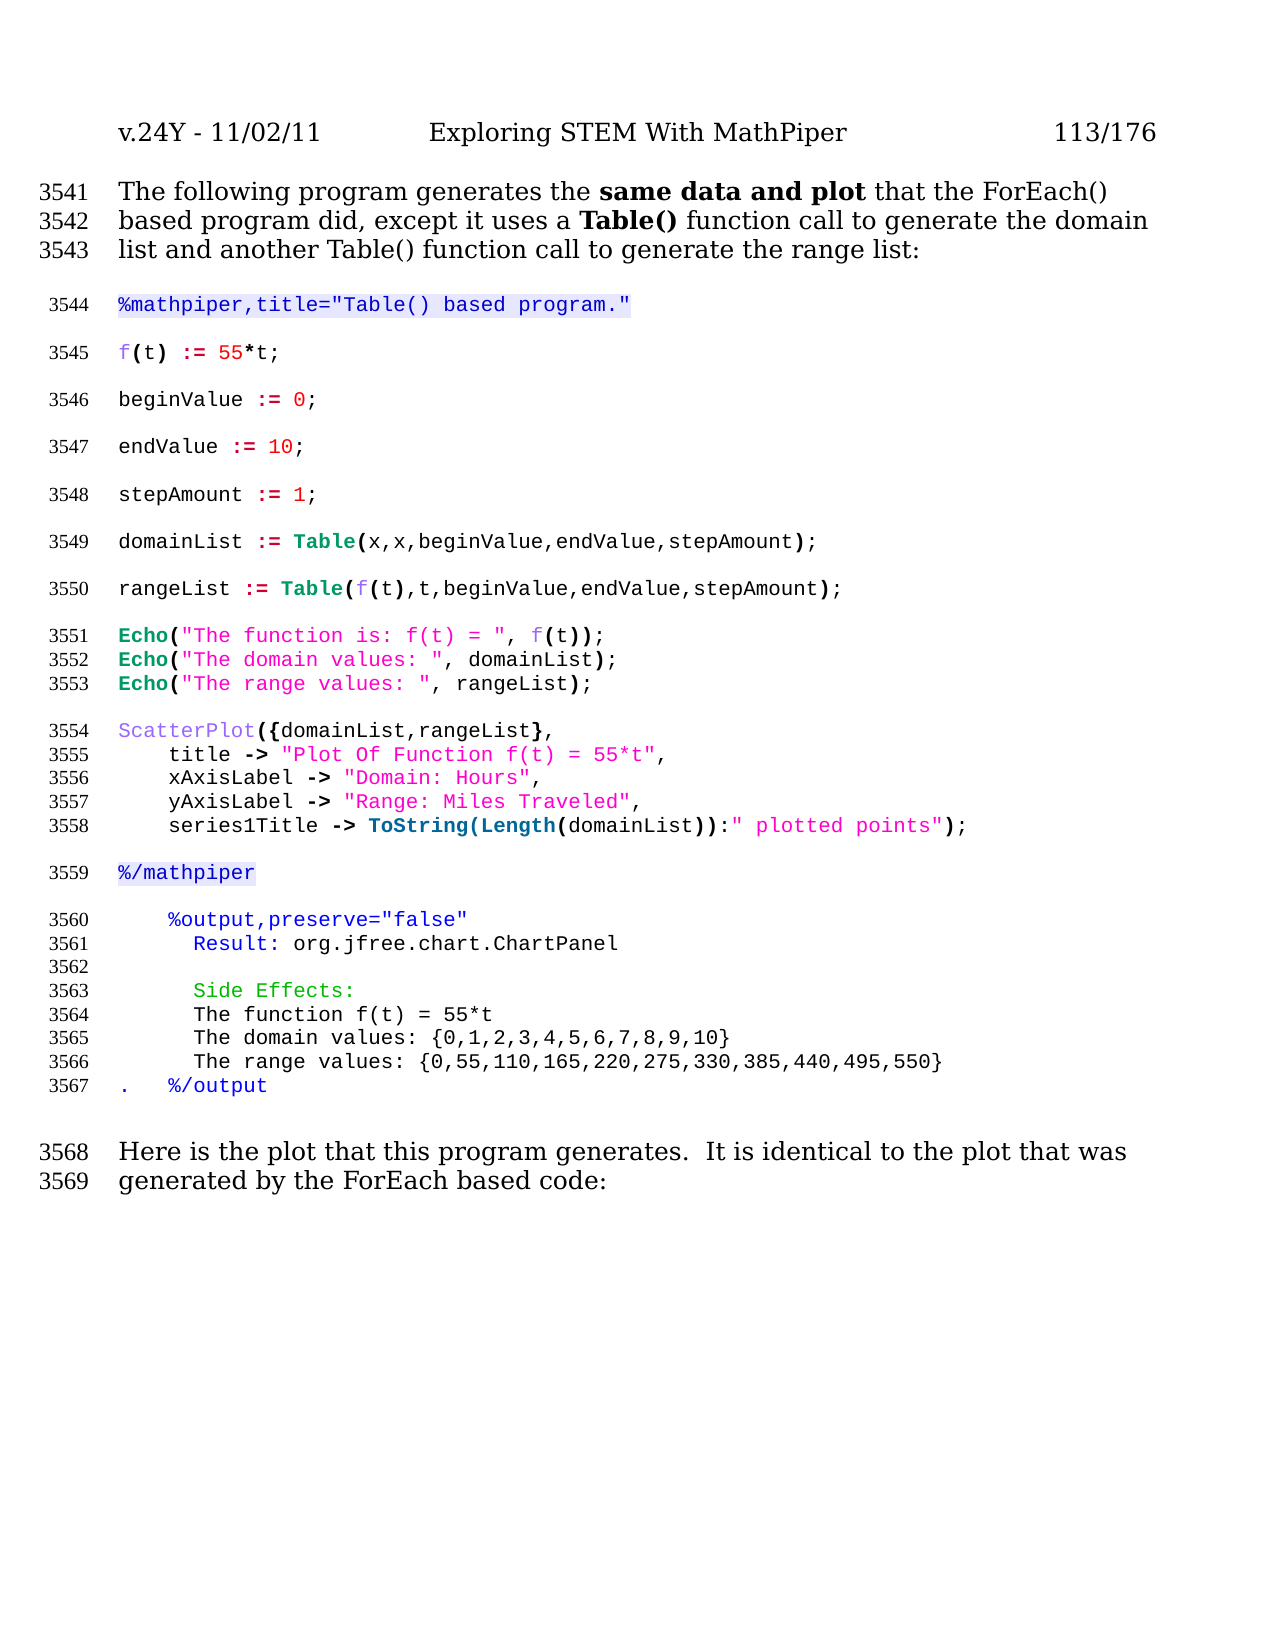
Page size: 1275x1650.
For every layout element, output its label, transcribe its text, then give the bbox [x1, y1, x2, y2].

text . %/output [118, 1075, 1157, 1098]
text title -> "Plot Of Function f(t) = 55*t", [118, 744, 1157, 767]
text rangeList := Table(f(t),t,beginValue,endValue,stepAmount); [118, 578, 1157, 602]
text Side Effects: [118, 980, 1157, 1004]
text endValue := 10; [118, 436, 1157, 460]
text Echo("The range values: ", rangeList); [118, 673, 1157, 696]
text Result: org.jfree.chart.ChartPanel [118, 933, 1157, 956]
text The function f(t) = 55*t [118, 1004, 1157, 1027]
text Echo("The function is: f(t) = ", f(t)); [118, 625, 1157, 649]
text Echo("The domain values: ", domainList); [118, 649, 1157, 673]
text ScatterPlot({domainList,rangeList}, [118, 720, 1157, 744]
text %output,preserve="false" [118, 909, 1157, 933]
text %/mathpiper [118, 862, 1157, 886]
text yAxisLabel -> "Range: Miles Traveled", [118, 791, 1157, 814]
text %mathpiper,title="Table() based program." [118, 294, 1157, 318]
text beginValue := 0; [118, 389, 1157, 413]
text f(t) := 55*t; [118, 342, 1157, 365]
text The range values: {0,55,110,165,220,275,330,385,440,495,550} [118, 1051, 1157, 1075]
text The following program generates the same data and plot that the ForEach() based program did, except it uses a Table() function call to generate the domain list and another Table() function call to generate the range list: [118, 177, 1157, 265]
text xAxisLabel -> "Domain: Hours", [118, 767, 1157, 791]
text domainList := Table(x,x,beginValue,endValue,stepAmount); [118, 531, 1157, 554]
text stepAmount := 1; [118, 483, 1157, 507]
text The domain values: {0,1,2,3,4,5,6,7,8,9,10} [118, 1027, 1157, 1051]
text Here is the plot that this program generates. It is identical to the plot that was generated by the ForEach based code: [118, 1137, 1157, 1195]
text series1Title -> ToString(Length(domainList)):" plotted points"); [118, 814, 1157, 838]
